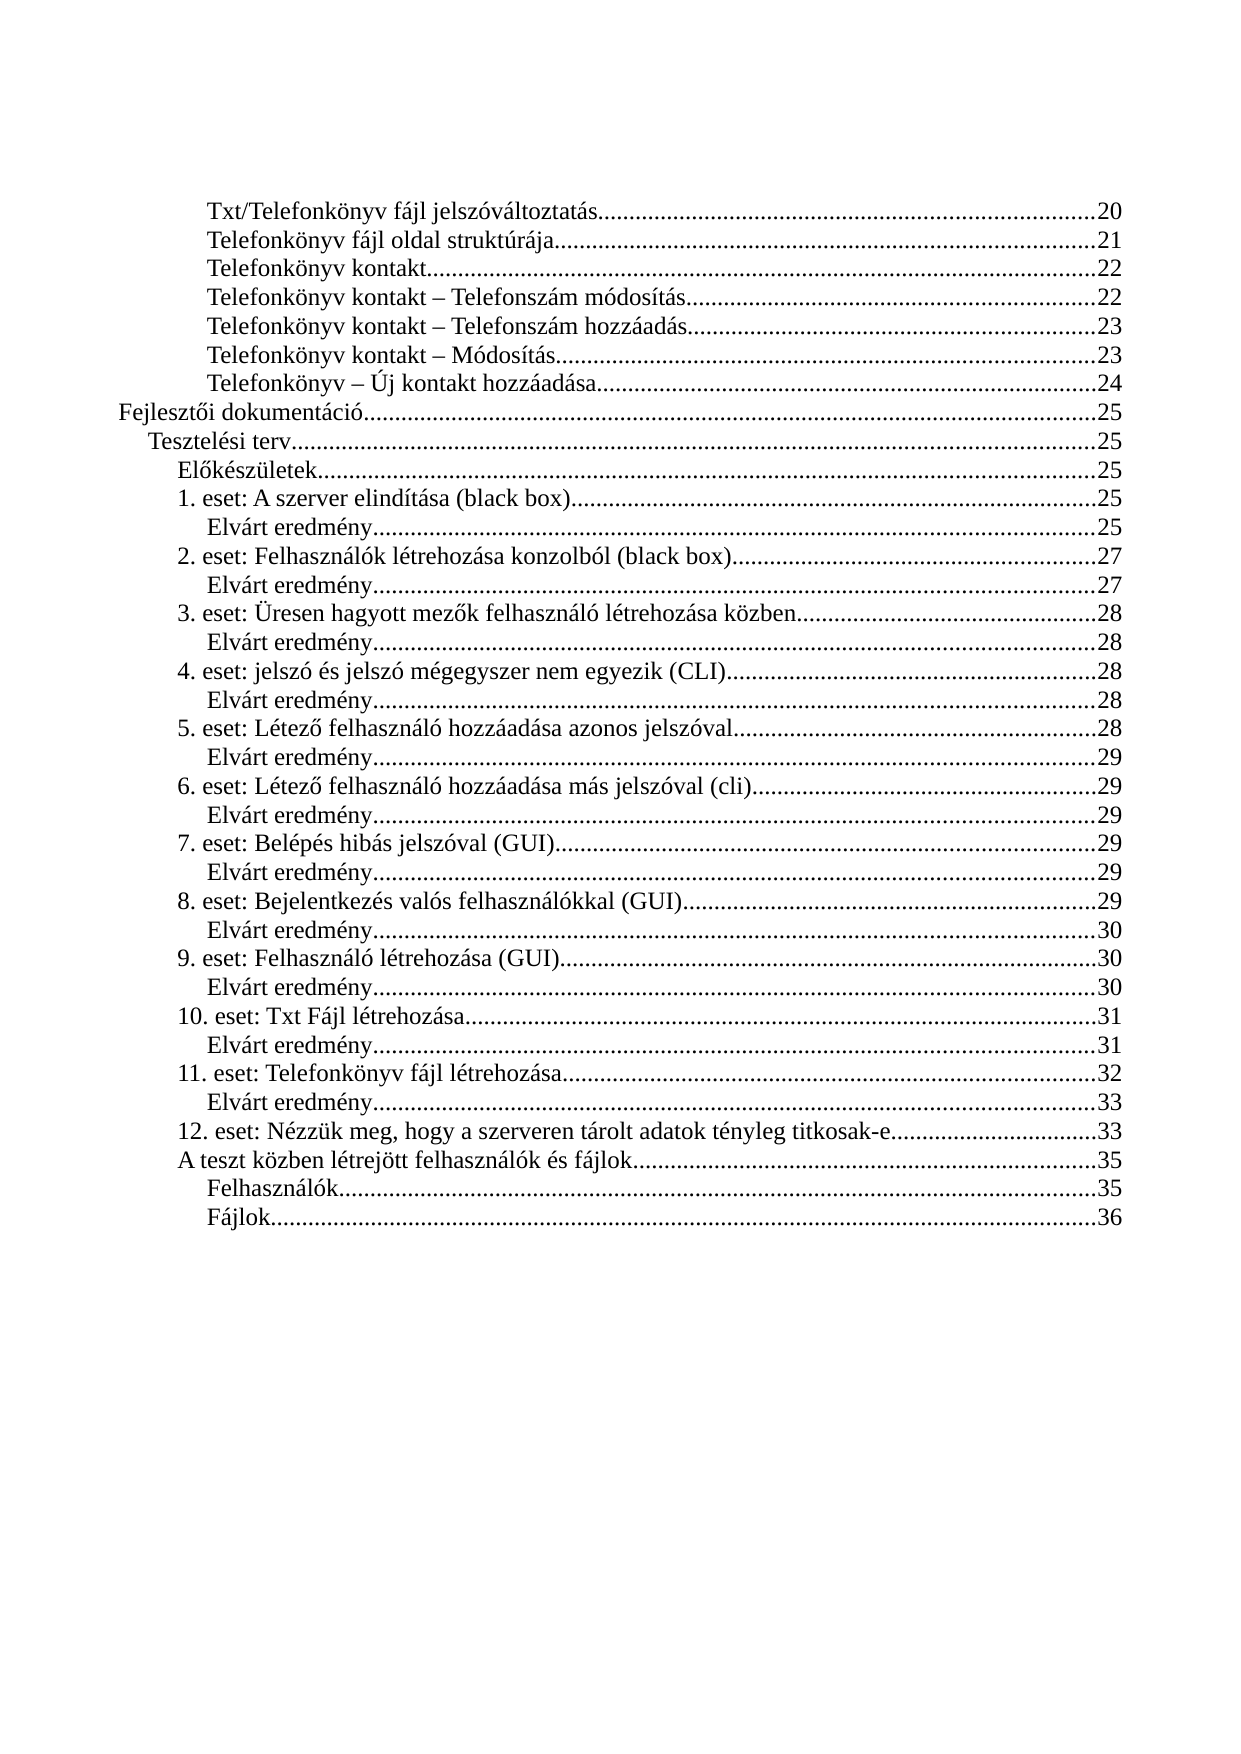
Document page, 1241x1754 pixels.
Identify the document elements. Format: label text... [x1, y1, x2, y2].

text 6. eset: Létező felhasználó hozzáadása más jelszóval (cli) 29 [177, 771, 1122, 800]
text A teszt közben létrejött felhasználók és fájlok 35 [177, 1145, 1122, 1173]
text Elvárt eredmény 29 [207, 857, 1122, 886]
text Txt/Telefonkönyv fájl jelszóváltoztatás 20 [207, 196, 1122, 225]
text 9. eset: Felhasználó létrehozása (GUI) 30 [177, 943, 1122, 972]
text Telefonkönyv kontakt – Módosítás 23 [207, 340, 1122, 368]
text 2. eset: Felhasználók létrehozása konzolból (black box) 27 [177, 541, 1122, 570]
text Tesztelési terv 25 [148, 426, 1122, 455]
text Fájlok 36 [207, 1202, 1122, 1231]
text Telefonkönyv fájl oldal struktúrája 21 [207, 225, 1122, 253]
text Elvárt eredmény 28 [207, 627, 1122, 656]
text Elvárt eredmény 29 [207, 742, 1122, 771]
text 11. eset: Telefonkönyv fájl létrehozása 32 [177, 1058, 1122, 1087]
text Elvárt eredmény 29 [207, 800, 1122, 828]
text Telefonkönyv kontakt – Telefonszám módosítás 22 [207, 282, 1122, 311]
text Elvárt eredmény 30 [207, 915, 1122, 943]
text 1. eset: A szerver elindítása (black box) 25 [177, 483, 1122, 512]
text Elvárt eredmény 30 [207, 972, 1122, 1001]
text 8. eset: Bejelentkezés valós felhasználókkal (GUI) 29 [177, 886, 1122, 915]
text Elvárt eredmény 31 [207, 1030, 1122, 1058]
text Telefonkönyv kontakt – Telefonszám hozzáadás 23 [207, 311, 1122, 340]
text 12. eset: Nézzük meg, hogy a szerveren tárolt adatok tényleg titkosak-e 33 [177, 1116, 1122, 1145]
text Előkészületek 25 [177, 455, 1122, 483]
text Fejlesztői dokumentáció 25 [118, 397, 1122, 426]
text Telefonkönyv – Új kontakt hozzáadása 24 [207, 368, 1122, 397]
text 7. eset: Belépés hibás jelszóval (GUI) 29 [177, 828, 1122, 857]
text 5. eset: Létező felhasználó hozzáadása azonos jelszóval 28 [177, 713, 1122, 742]
text Elvárt eredmény 33 [207, 1087, 1122, 1116]
text 10. eset: Txt Fájl létrehozása 31 [177, 1001, 1122, 1030]
text Telefonkönyv kontakt 22 [207, 253, 1122, 282]
text Elvárt eredmény 25 [207, 512, 1122, 541]
text 4. eset: jelszó és jelszó mégegyszer nem egyezik (CLI) 28 [177, 656, 1122, 685]
text Elvárt eredmény 27 [207, 570, 1122, 598]
text 3. eset: Üresen hagyott mezők felhasználó létrehozása közben 28 [177, 598, 1122, 627]
text Felhasználók 35 [207, 1173, 1122, 1202]
text Elvárt eredmény 28 [207, 685, 1122, 713]
